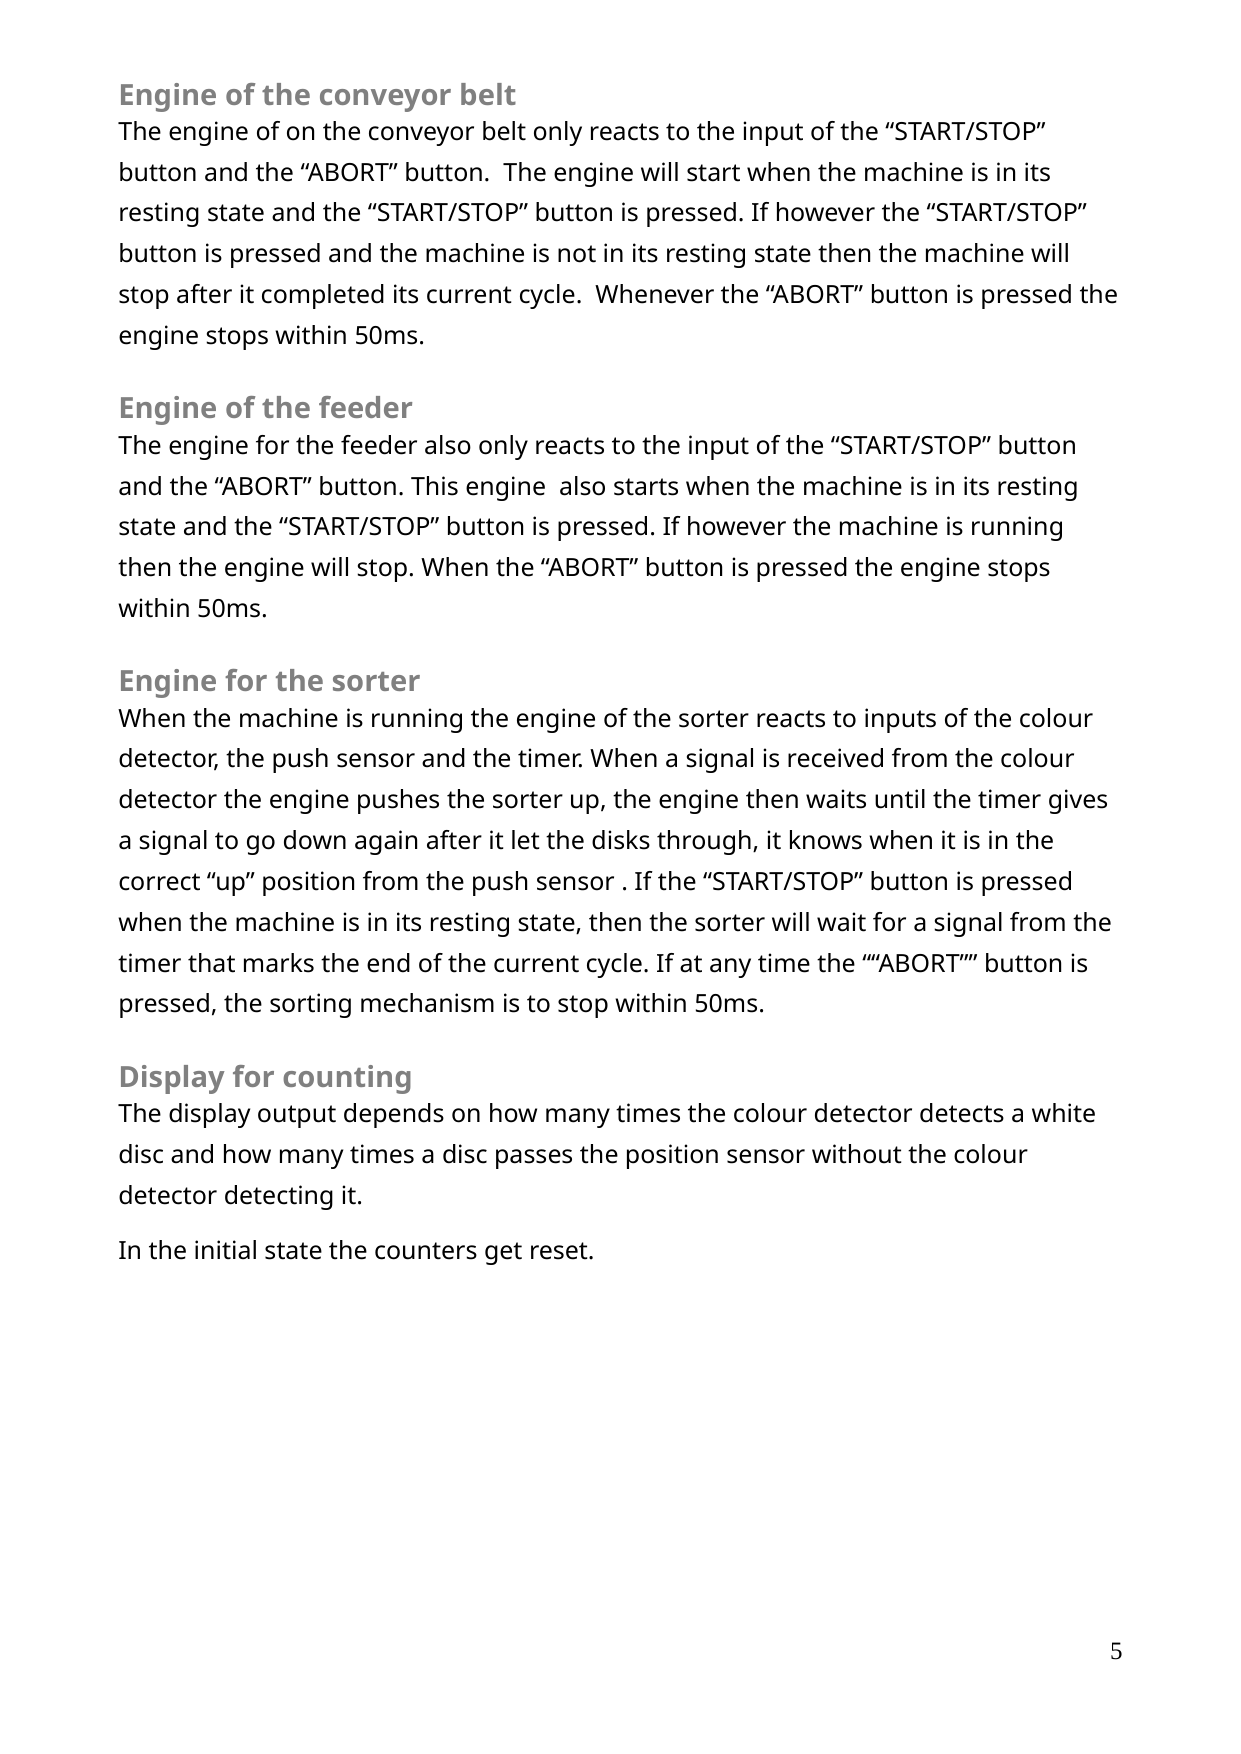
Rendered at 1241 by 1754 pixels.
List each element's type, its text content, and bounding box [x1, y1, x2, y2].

subtitle Display for counting [118, 1056, 1122, 1096]
text The engine of on the conveyor belt only reacts to the input of the “START/STOP” button and the “ABORT” button. The engine will start when the machine is in its resting state and the “START/STOP” button is pressed. If however the “START/STOP” button is pressed and the machine is not in its resting state then the machine will stop after it completed its current cycle. Whenever the “ABORT” button is pressed the engine stops within 50ms. [118, 113, 1122, 352]
text In the initial state the counters get reset. [118, 1233, 1122, 1267]
text The display output depends on how many times the colour detector detects a white disc and how many times a disc passes the position sensor without the colour detector detecting it. [118, 1096, 1122, 1212]
text When the machine is running the engine of the sorter reacts to inputs of the colour detector, the push sensor and the timer. When a signal is received from the colour detector the engine pushes the sorter up, the engine then waits until the timer gives a signal to go down again after it let the disks through, it knows when it is in the correct “up” position from the push sensor . If the “START/STOP” button is pressed when the machine is in its resting state, then the sorter will wait for a signal from the timer that marks the end of the current cycle. If at any time the ““ABORT”” button is pressed, the sorting mechanism is to stop within 50ms. [118, 700, 1122, 1020]
subtitle Engine of the conveyor belt [118, 74, 1122, 113]
subtitle Engine for the sorter [118, 661, 1122, 700]
text The engine for the feeder also only reacts to the input of the “START/STOP” button and the “ABORT” button. This engine also starts when the machine is in its resting state and the “START/STOP” button is pressed. If however the machine is running then the engine will stop. When the “ABORT” button is pressed the engine stops within 50ms. [118, 427, 1122, 625]
subtitle Engine of the feeder [118, 388, 1122, 427]
